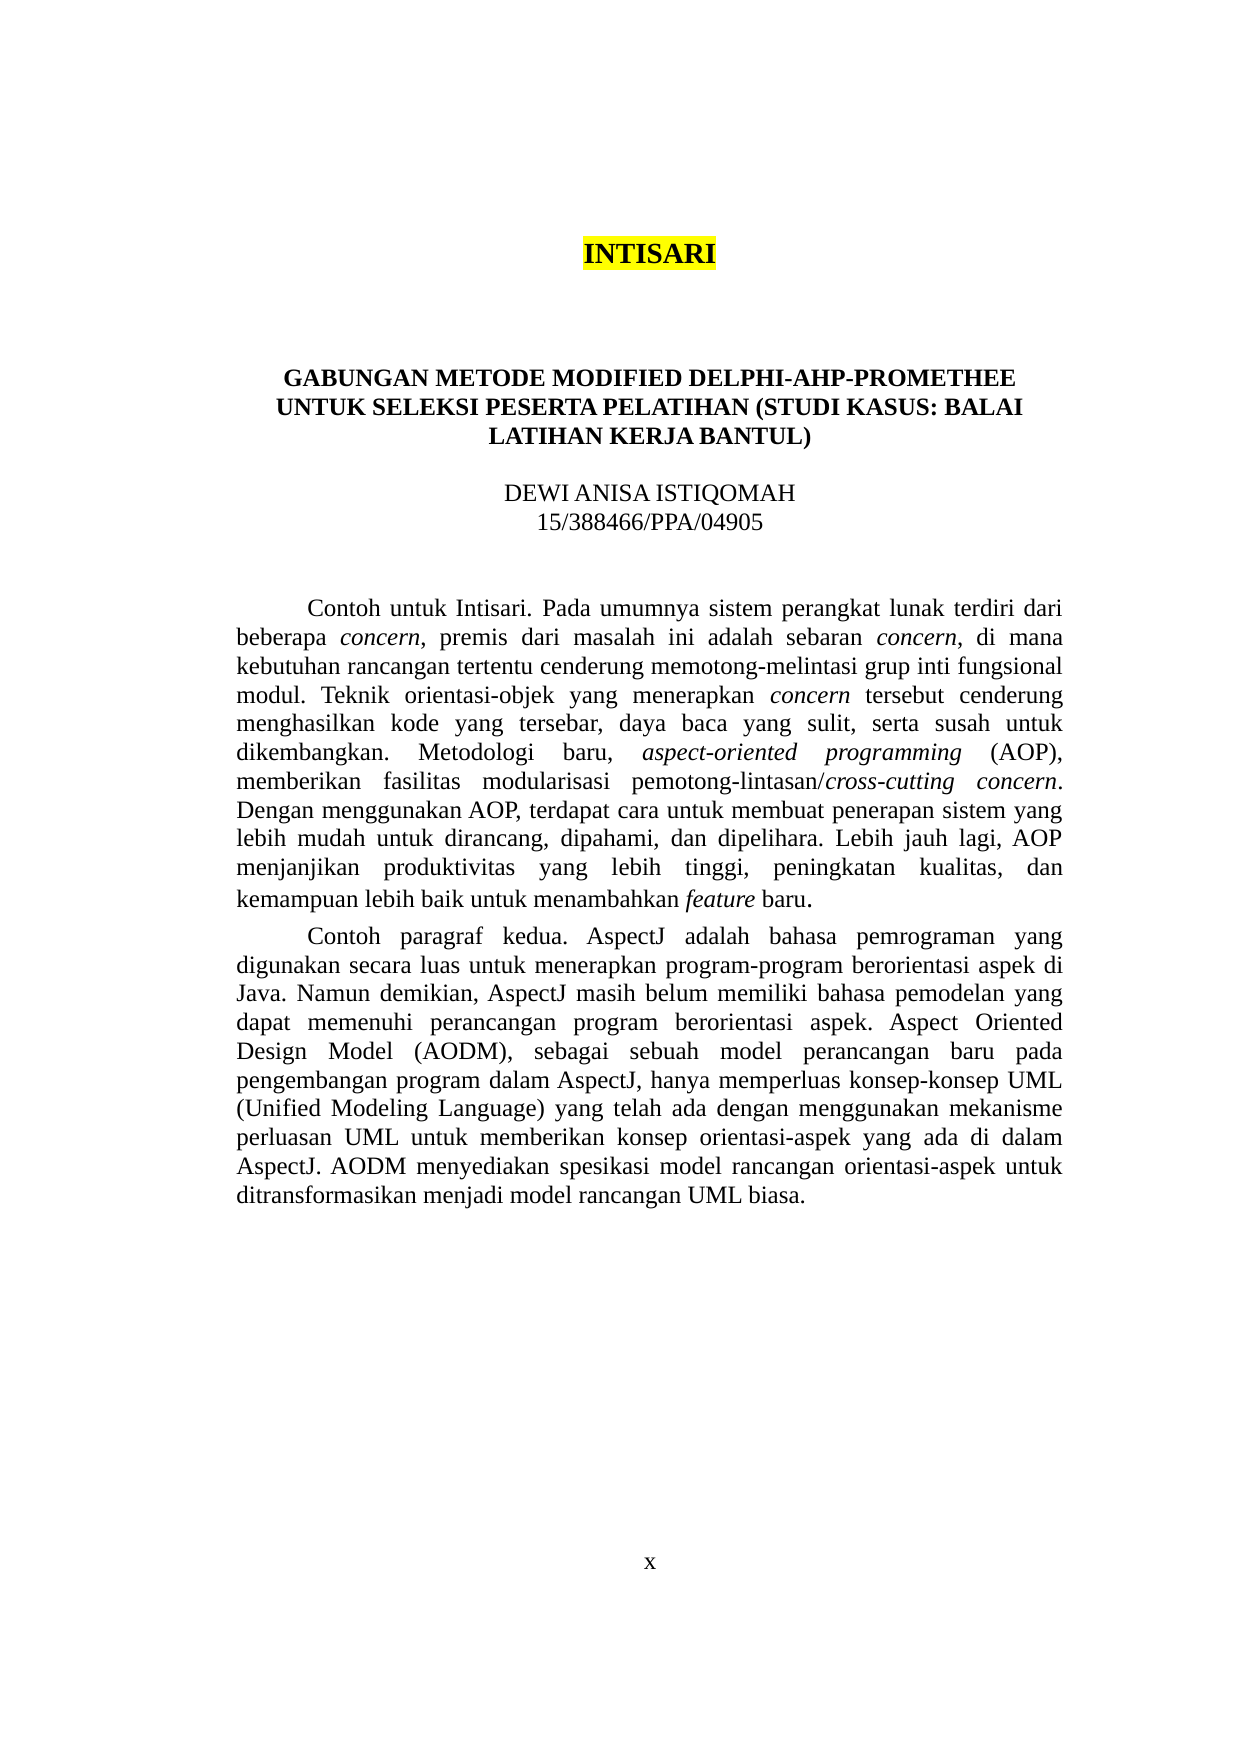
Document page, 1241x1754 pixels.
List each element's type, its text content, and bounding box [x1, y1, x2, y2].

text 15/388466/PPA/04905 [236, 507, 1063, 536]
text GABUNGAN METODE MODIFIED DELPHI-AHP-PROMETHEE UNTUK SELEKSI PESERTA PELATIHAN (STUDI KASUS: BALAI LATIHAN KERJA BANTUL) [236, 363, 1063, 450]
text DEWI ANISA ISTIQOMAH [236, 478, 1063, 507]
subtitle Intisari [236, 236, 1063, 270]
text Contoh untuk Intisari. Pada umumnya sistem perangkat lunak terdiri dari beberapa concern, premis dari masalah ini adalah sebaran concern, di mana kebutuhan rancangan tertentu cenderung memotong-melintasi grup inti fungsional modul. Teknik orientasi-objek yang menerapkan concern tersebut cenderung menghasilkan kode yang tersebar, daya baca yang sulit, serta susah untuk dikembangkan. Metodologi baru, aspect-oriented programming (AOP), memberikan fasilitas modularisasi pemotong-lintasan/cross-cutting concern. Dengan menggunakan AOP, terdapat cara untuk membuat penerapan sistem yang lebih mudah untuk dirancang, dipahami, dan dipelihara. Lebih jauh lagi, AOP menjanjikan produktivitas yang lebih tinggi, peningkatan kualitas, dan kemampuan lebih baik untuk menambahkan feature baru. [236, 593, 1063, 915]
text Contoh paragraf kedua. AspectJ adalah bahasa pemrograman yang digunakan secara luas untuk menerapkan program-program berorientasi aspek di Java. Namun demikian, AspectJ masih belum memiliki bahasa pemodelan yang dapat memenuhi perancangan program berorientasi aspek. Aspect Oriented Design Model (AODM), sebagai sebuah model perancangan baru pada pengembangan program dalam AspectJ, hanya memperluas konsep-konsep UML (Unified Modeling Language) yang telah ada dengan menggunakan mekanisme perluasan UML untuk memberikan konsep orientasi-aspek yang ada di dalam AspectJ. AODM menyediakan spesikasi model rancangan orientasi-aspek untuk ditransformasikan menjadi model rancangan UML biasa. [236, 921, 1063, 1208]
